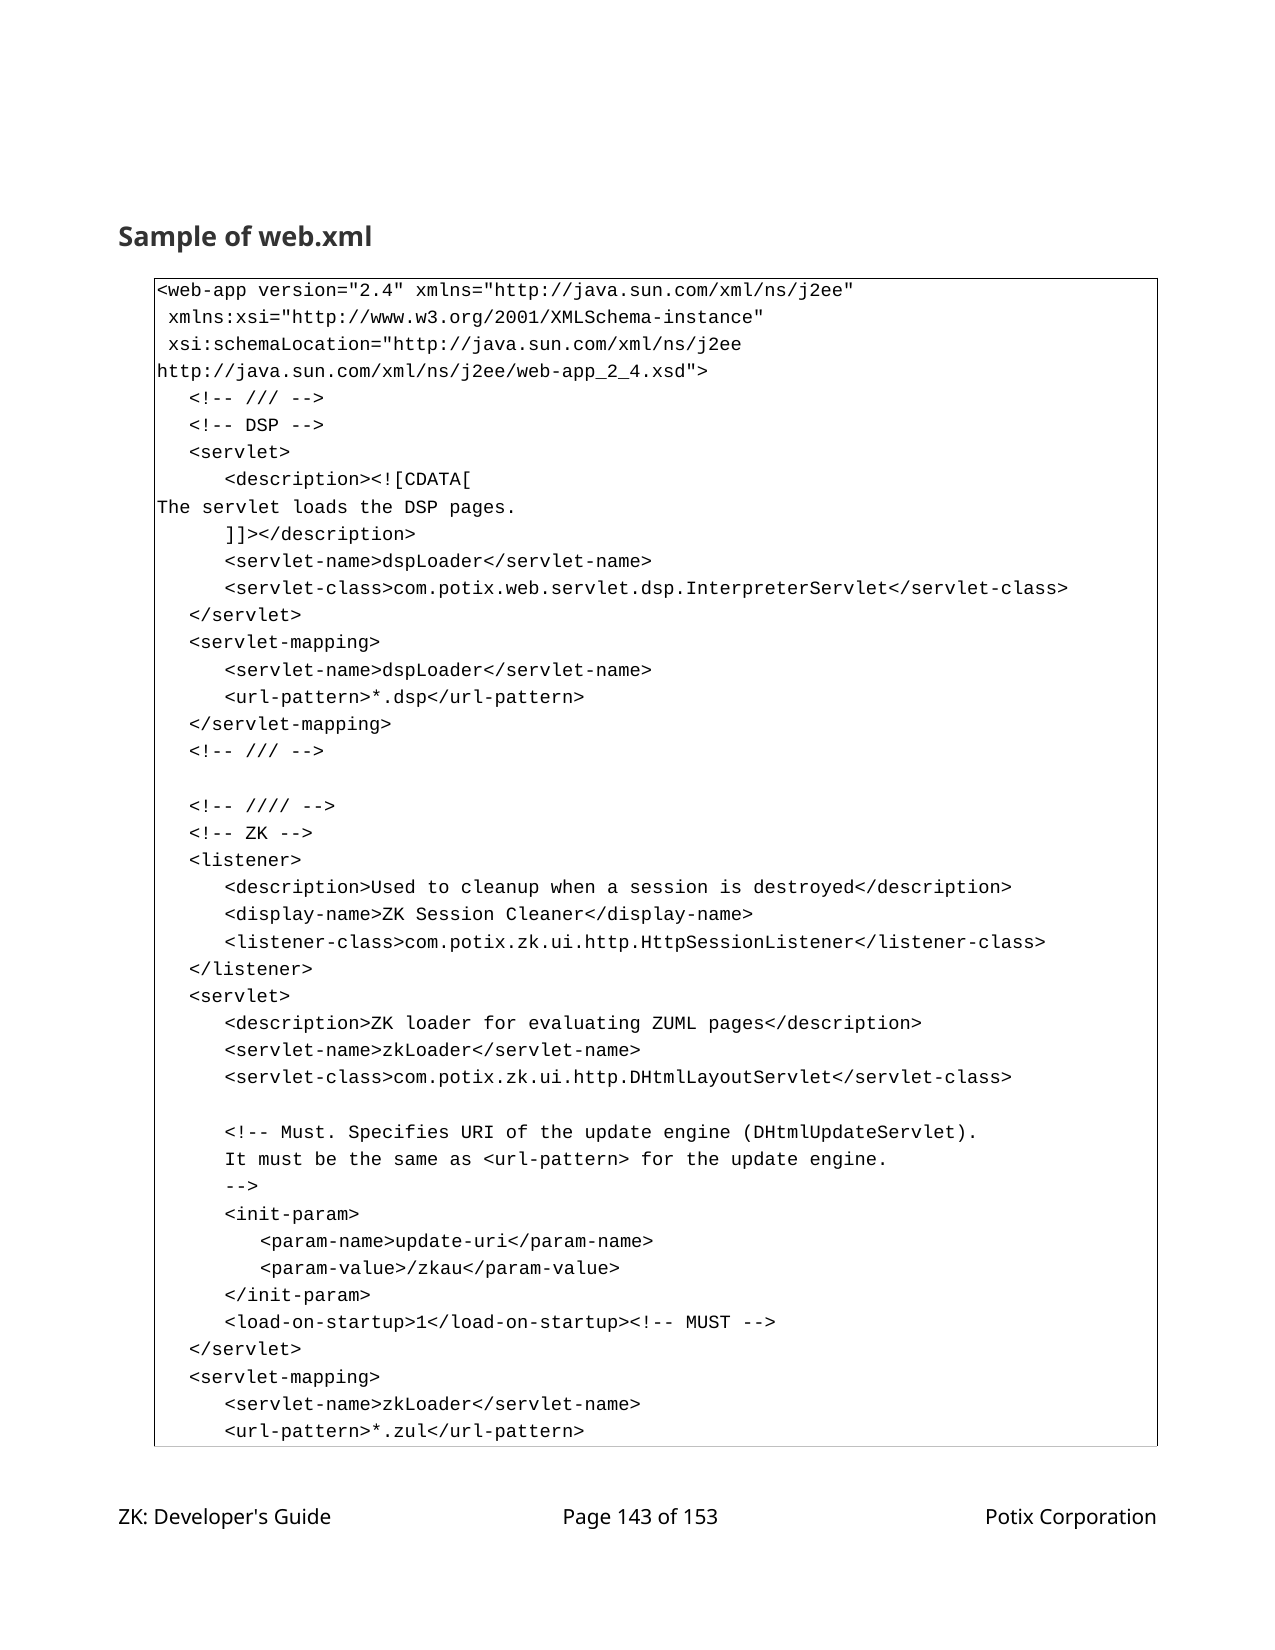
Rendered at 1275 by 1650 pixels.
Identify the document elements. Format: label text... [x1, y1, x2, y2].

text <servlet> [155, 440, 1157, 464]
text <load-on-startup>1</load-on-startup><!-- MUST --> [155, 1310, 1157, 1334]
text <!-- /// --> [155, 739, 1157, 763]
text <servlet-name>dspLoader</servlet-name> [155, 658, 1157, 682]
text </init-param> [155, 1283, 1157, 1307]
text <!-- ZK --> [155, 821, 1157, 845]
text </servlet> [155, 1337, 1157, 1362]
text <servlet-name>dspLoader</servlet-name> [155, 549, 1157, 573]
text xsi:schemaLocation="http://java.sun.com/xml/ns/j2ee http://java.sun.com/xml/ns/j2ee/web-app_2_4.xsd"> [155, 332, 1157, 383]
text <!-- /// --> [155, 386, 1157, 410]
text ]]></description> [155, 522, 1157, 546]
text <display-name>ZK Session Cleaner</display-name> [155, 902, 1157, 927]
text <!-- //// --> [155, 793, 1157, 818]
text </servlet> [155, 603, 1157, 627]
text The servlet loads the DSP pages. [155, 494, 1157, 519]
text <servlet-mapping> [155, 630, 1157, 655]
text <servlet-class>com.potix.web.servlet.dsp.InterpreterServlet</servlet-class> [155, 576, 1157, 600]
text <servlet-name>zkLoader</servlet-name> [155, 1038, 1157, 1062]
text <listener> [155, 848, 1157, 872]
text <listener-class>com.potix.zk.ui.http.HttpSessionListener</listener-class> [155, 929, 1157, 954]
text <description>ZK loader for evaluating ZUML pages</description> [155, 1011, 1157, 1035]
text </servlet-mapping> [155, 712, 1157, 736]
text xmlns:xsi="http://www.w3.org/2001/XMLSchema-instance" [155, 305, 1157, 329]
text <!-- DSP --> [155, 413, 1157, 437]
text <url-pattern>*.zul</url-pattern> [155, 1419, 1157, 1446]
text --> [155, 1174, 1157, 1198]
text It must be the same as <url-pattern> for the update engine. [155, 1147, 1157, 1171]
text <servlet-name>zkLoader</servlet-name> [155, 1392, 1157, 1416]
text <url-pattern>*.dsp</url-pattern> [155, 685, 1157, 709]
text <description>Used to cleanup when a session is destroyed</description> [155, 875, 1157, 899]
text <param-value>/zkau</param-value> [155, 1256, 1157, 1280]
text <servlet> [155, 984, 1157, 1008]
text <servlet-mapping> [155, 1364, 1157, 1389]
text <init-param> [155, 1201, 1157, 1226]
text <param-name>update-uri</param-name> [155, 1228, 1157, 1253]
text <web-app version="2.4" xmlns="http://java.sun.com/xml/ns/j2ee" [155, 279, 1157, 302]
subtitle Sample of web.xml [118, 217, 1157, 254]
text <!-- Must. Specifies URI of the update engine (DHtmlUpdateServlet). [155, 1120, 1157, 1144]
text <servlet-class>com.potix.zk.ui.http.DHtmlLayoutServlet</servlet-class> [155, 1065, 1157, 1090]
text </listener> [155, 957, 1157, 981]
text <description><![CDATA[ [155, 467, 1157, 492]
